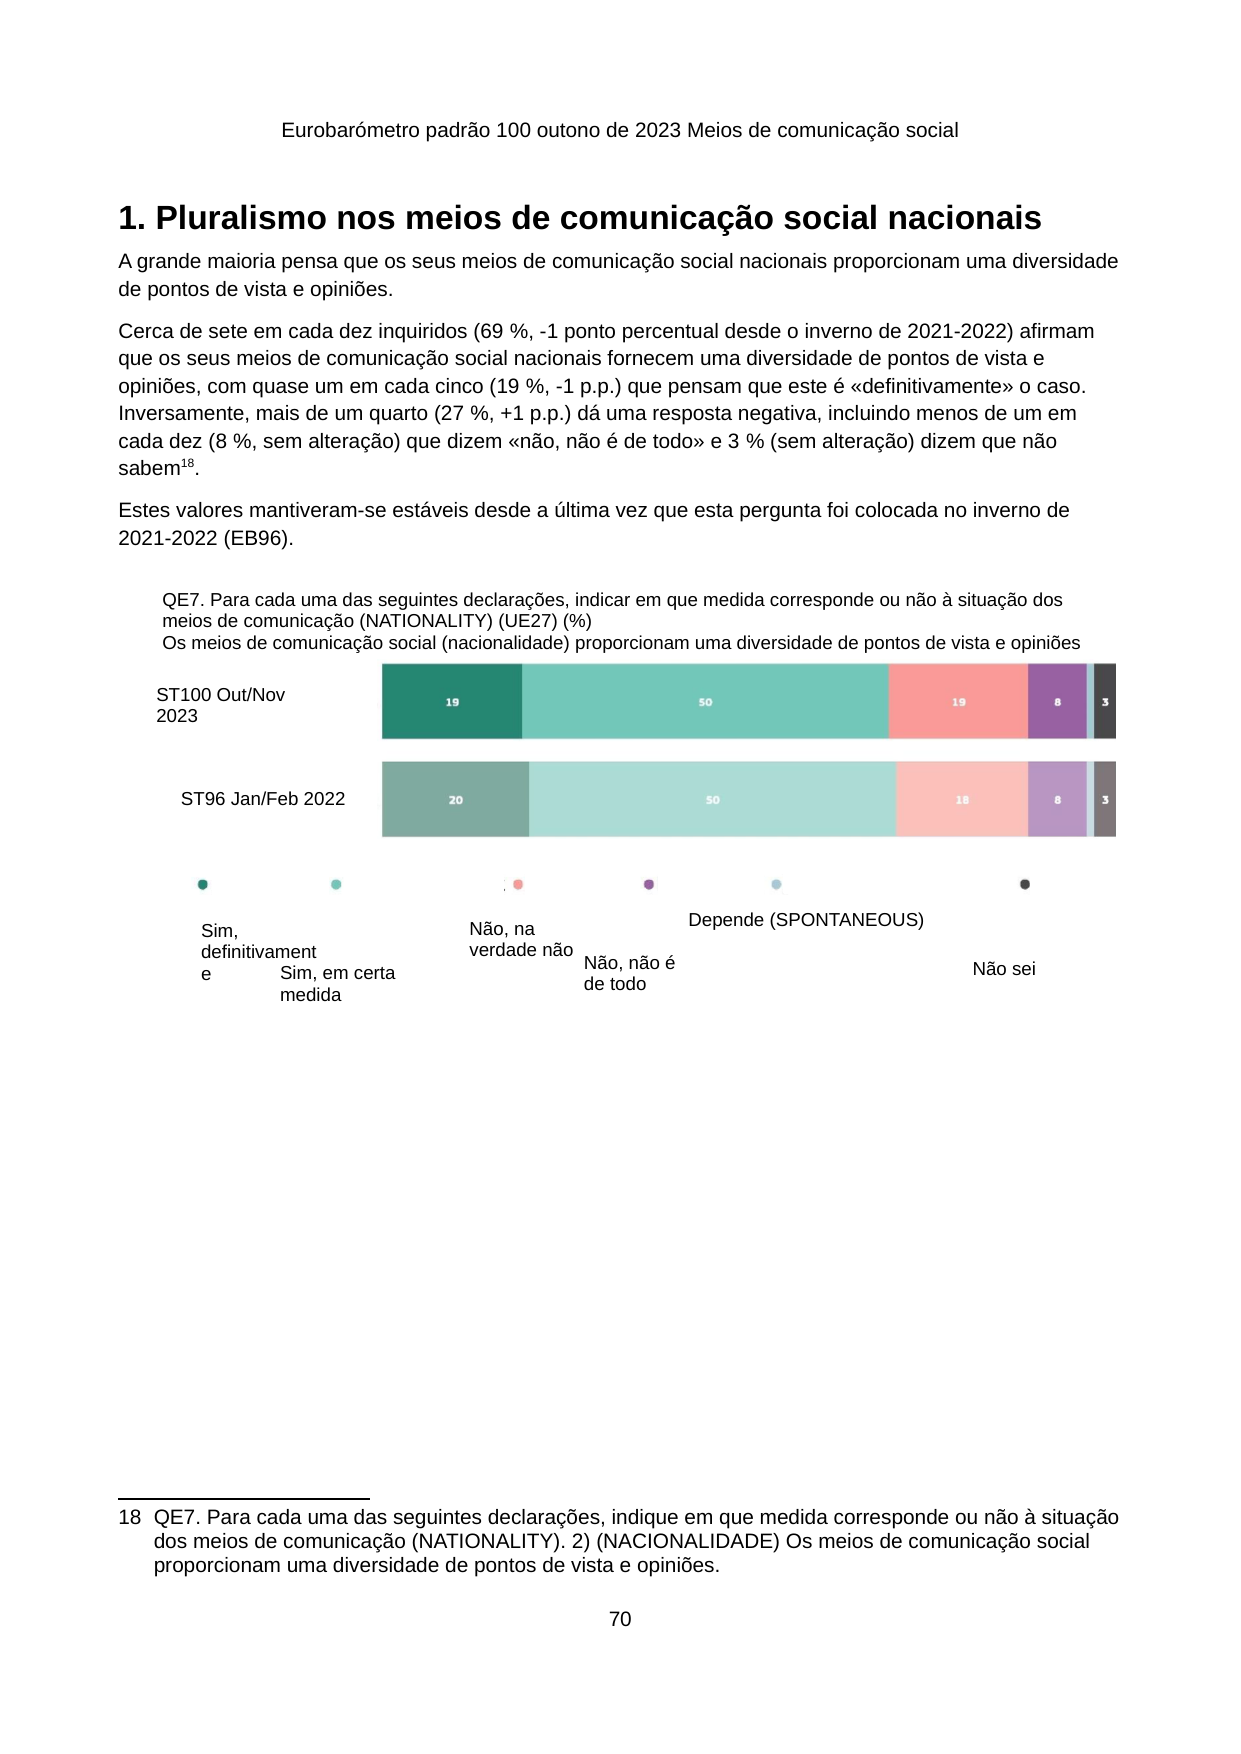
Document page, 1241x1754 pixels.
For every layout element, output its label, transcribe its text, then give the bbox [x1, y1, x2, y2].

text Estes valores mantiveram-se estáveis desde a última vez que esta pergunta foi colocada no inverno de 2021-2022 (EB96). [118, 498, 1122, 550]
text A grande maioria pensa que os seus meios de comunicação social nacionais proporcionam uma diversidade de pontos de vista e opiniões. [118, 249, 1122, 301]
picture [191, 874, 1030, 895]
text Cerca de sete em cada dez inquiridos (69 %, -1 ponto percentual desde o inverno de 2021-2022) afirmam que os seus meios de comunicação social nacionais fornecem uma diversidade de pontos de vista e opiniões, com quase um em cada cinco (19 %, -1 p.p.) que pensam que este é «definitivamente» o caso. Inversamente, mais de um quarto (27 %, +1 p.p.) dá uma resposta negativa, incluindo menos de um em cada dez (8 %, sem alteração) que dizem «não, não é de todo» e 3 % (sem alteração) dizem que não sabem. [118, 319, 1122, 480]
subtitle 1. Pluralismo nos meios de comunicação social nacionais [118, 198, 1122, 237]
text QE7. Para cada uma das seguintes declarações, indique em que medida corresponde ou não à situação dos meios de comunicação (NATIONALITY). 2) (NACIONALIDADE) Os meios de comunicação social proporcionam uma diversidade de pontos de vista e opiniões. [118, 1505, 1122, 1577]
picture [377, 659, 1116, 839]
